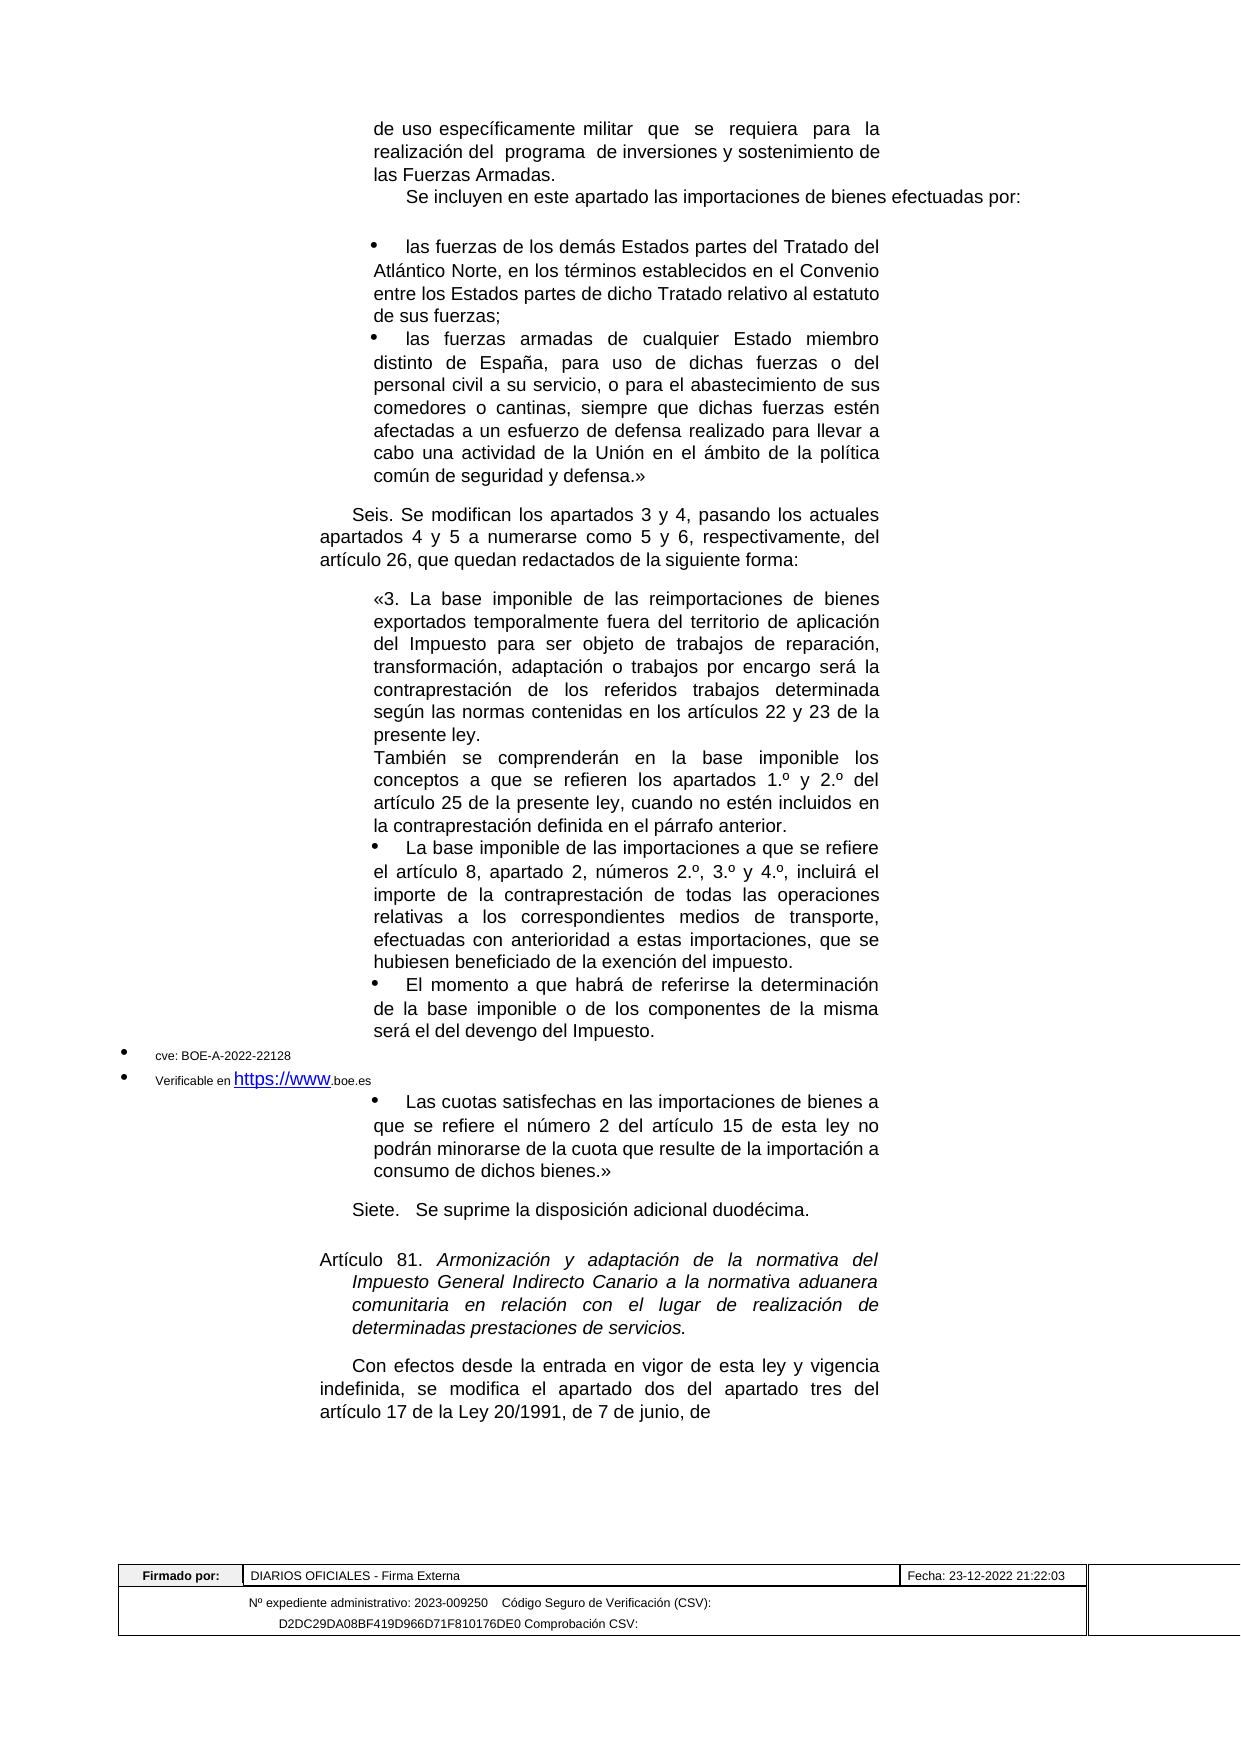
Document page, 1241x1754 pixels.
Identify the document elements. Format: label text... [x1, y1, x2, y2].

text Siete. Se suprime la disposición adicional duodécima. [352, 1199, 1122, 1221]
table_cell Nº expediente administrativo: 2023-009250 Código Seguro de Verificación (CSV): D2DC29DA08BF419D966D71F810176DE0 Comprobación CSV: [119, 1587, 1086, 1635]
table_header Fecha: 23-12-2022 21:22:03 [901, 1565, 1086, 1585]
list La base imponible de las importaciones a que se refiere el artículo 8, apartado 2, números 2.º, 3.º y 4.º, incluirá el importe de la contraprestación de todas las operaciones relativas a los correspondientes medios de transporte, efectuadas con anterioridad a estas importaciones, que se hubiesen beneficiado de la exención del impuesto. [338, 837, 880, 973]
list las fuerzas de los demás Estados partes del Tratado del Atlántico Norte, en los términos establecidos en el Convenio entre los Estados partes de dicho Tratado relativo al estatuto de sus fuerzas; [337, 236, 879, 327]
table_header [1089, 1565, 1240, 1635]
text «3. La base imponible de las reimportaciones de bienes exportados temporalmente fuera del territorio de aplicación del Impuesto para ser objeto de trabajos de reparación, transformación, adaptación o trabajos por encargo será la contraprestación de los referidos trabajos determinada según las normas contenidas en los artículos 22 y 23 de la presente ley. [373, 588, 880, 745]
table_header DIARIOS OFICIALES - Firma Externa [244, 1565, 899, 1585]
list Las cuotas satisfechas en las importaciones de bienes a que se refiere el número 2 del artículo 15 de esta ley no podrán minorarse de la cuota que resulte de la importación a consumo de dichos bienes.» [338, 1091, 879, 1182]
text Seis. Se modifican los apartados 3 y 4, pasando los actuales apartados 4 y 5 a numerarse como 5 y 6, respectivamente, del artículo 26, que quedan redactados de la siguiente forma: [319, 504, 879, 571]
list cve: BOE-A-2022-22128 [85, 1044, 879, 1065]
text También se comprenderán en la base imponible los conceptos a que se refieren los apartados 1.º y 2.º del artículo 25 de la presente ley, cuando no estén incluidos en la contraprestación definida en el párrafo anterior. [373, 746, 879, 836]
list las fuerzas armadas de cualquier Estado miembro distinto de España, para uso de dichas fuerzas o del personal civil a su servicio, o para el abastecimiento de sus comedores o cantinas, siempre que dichas fuerzas estén afectadas a un esfuerzo de defensa realizado para llevar a cabo una actividad de la Unión en el ámbito de la política común de seguridad y defensa.» [337, 328, 880, 486]
text Con efectos desde la entrada en vigor de esta ley y vigencia indefinida, se modifica el apartado dos del apartado tres del artículo 17 de la Ley 20/1991, de 7 de junio, de [319, 1355, 880, 1422]
list El momento a que habrá de referirse la determinación de la base imponible o de los componentes de la misma será el del devengo del Impuesto. [338, 974, 879, 1042]
table_header Firmado por: [119, 1565, 242, 1583]
text Artículo 81. Armonización y adaptación de la normativa del Impuesto General Indirecto Canario a la normativa aduanera comunitaria en relación con el lugar de realización de determinadas prestaciones de servicios. [319, 1248, 879, 1338]
text Se incluyen en este apartado las importaciones de bienes efectuadas por: [406, 186, 1122, 208]
list Verificable en https://www.boe.es [85, 1068, 879, 1090]
text de uso específicamente militar que se requiera para la realización del programa de inversiones y sostenimiento de las Fuerzas Armadas. [373, 118, 880, 185]
